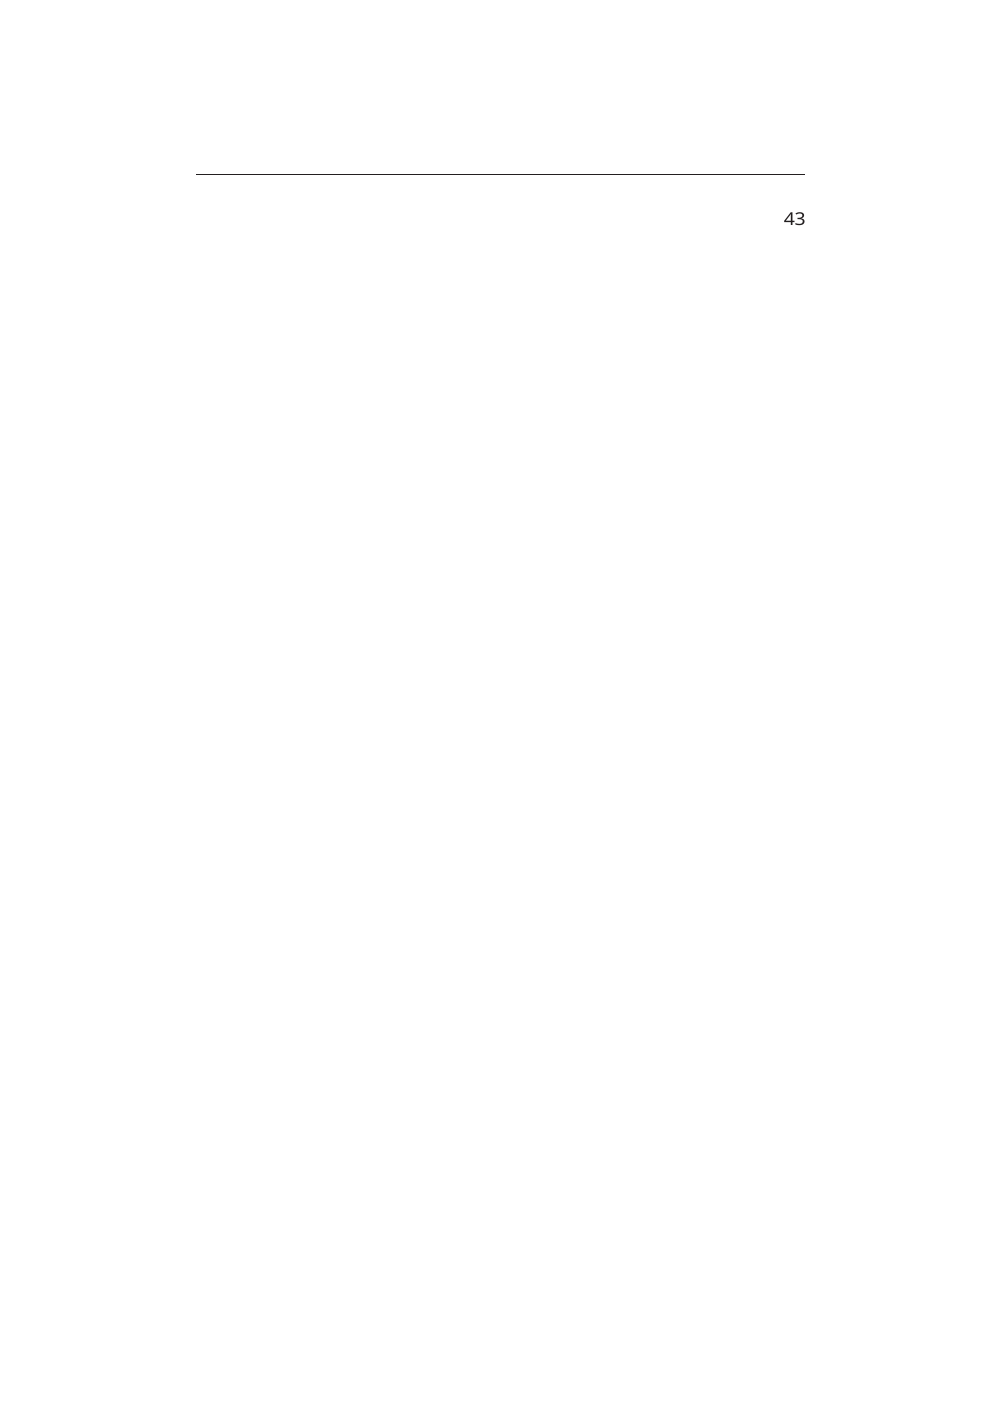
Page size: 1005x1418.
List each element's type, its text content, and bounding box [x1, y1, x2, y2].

text 43 [103, 207, 806, 231]
